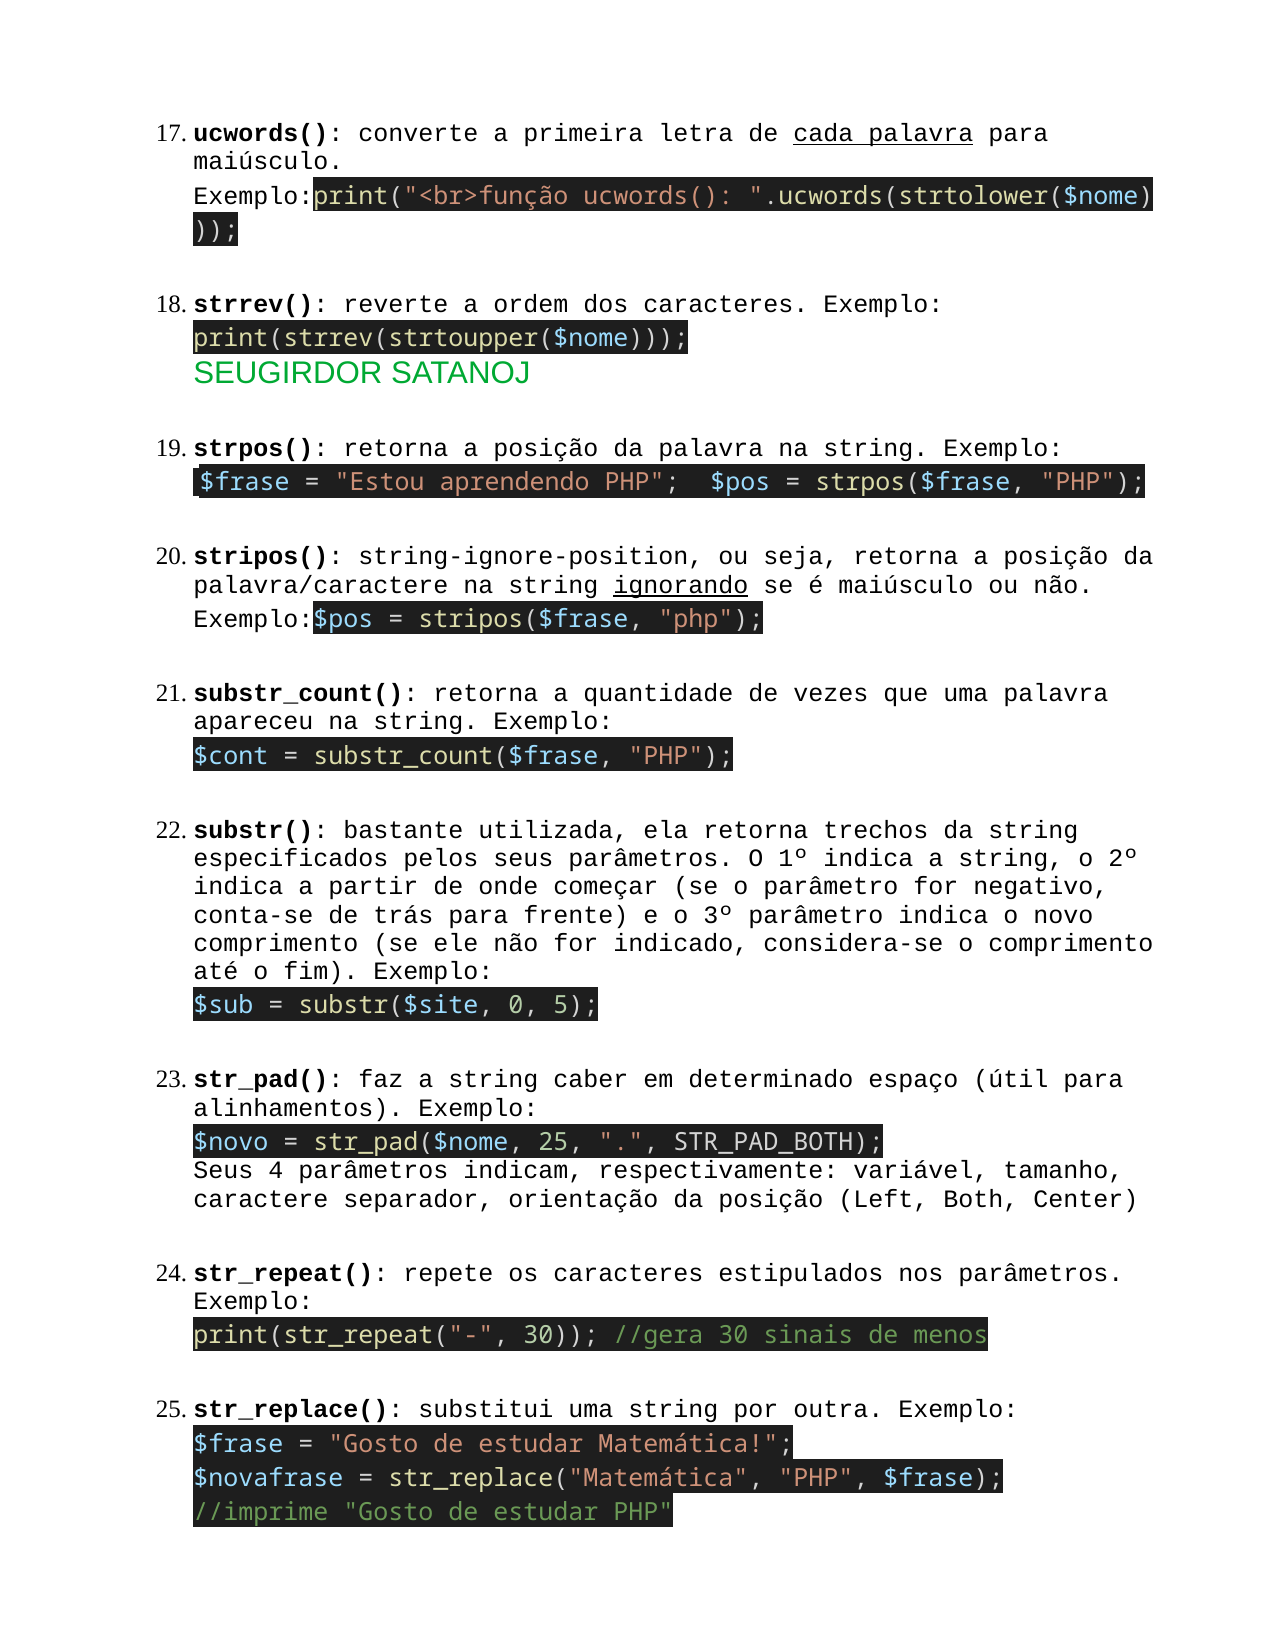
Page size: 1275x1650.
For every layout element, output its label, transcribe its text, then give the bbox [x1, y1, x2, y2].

list substr_count(): retorna a quantidade de vezes que uma palavra apareceu na string. Exemplo: $cont = substr_count($frase, "PHP"); [156, 678, 1157, 800]
list strrev(): reverte a ordem dos caracteres. Exemplo: print(strrev(strtoupper($nome))); SEUGIRDOR SATANOJ [156, 289, 1157, 418]
list str_repeat(): repete os caracteres estipulados nos parâmetros. Exemplo: print(str_repeat("-", 30)); //gera 30 sinais de menos [156, 1258, 1157, 1380]
list stripos(): string-ignore-position, ou seja, retorna a posição da palavra/caractere na string ignorando se é maiúsculo ou não. Exemplo:$pos = stripos($frase, "php"); [156, 541, 1157, 663]
list strpos(): retorna a posição da palavra na string. Exemplo: $frase = "Estou aprendendo PHP"; $pos = strpos($frase, "PHP"); [156, 433, 1157, 527]
list str_pad(): faz a string caber em determinado espaço (útil para alinhamentos). Exemplo: $novo = str_pad($nome, 25, ".", STR_PAD_BOTH); Seus 4 parâmetros indicam, respectivamente: variável, tamanho, caractere separador, orientação da posição (Left, Both, Center) [156, 1064, 1157, 1243]
list ucwords(): converte a primeira letra de cada palavra para maiúsculo. Exemplo:print("<br>função ucwords(): ".ucwords(strtolower($nome))); [156, 118, 1157, 274]
list str_replace(): substitui uma string por outra. Exemplo: $frase = "Gosto de estudar Matemática!"; $novafrase = str_replace("Matemática", "PHP", $frase); //imprime "Gosto de estudar PHP" [156, 1394, 1157, 1527]
list substr(): bastante utilizada, ela retorna trechos da string especificados pelos seus parâmetros. O 1º indica a string, o 2º indica a partir de onde começar (se o parâmetro for negativo, conta-se de trás para frente) e o 3º parâmetro indica o novo comprimento (se ele não for indicado, considera-se o comprimento até o fim). Exemplo: $sub = substr($site, 0, 5); [156, 815, 1157, 1050]
